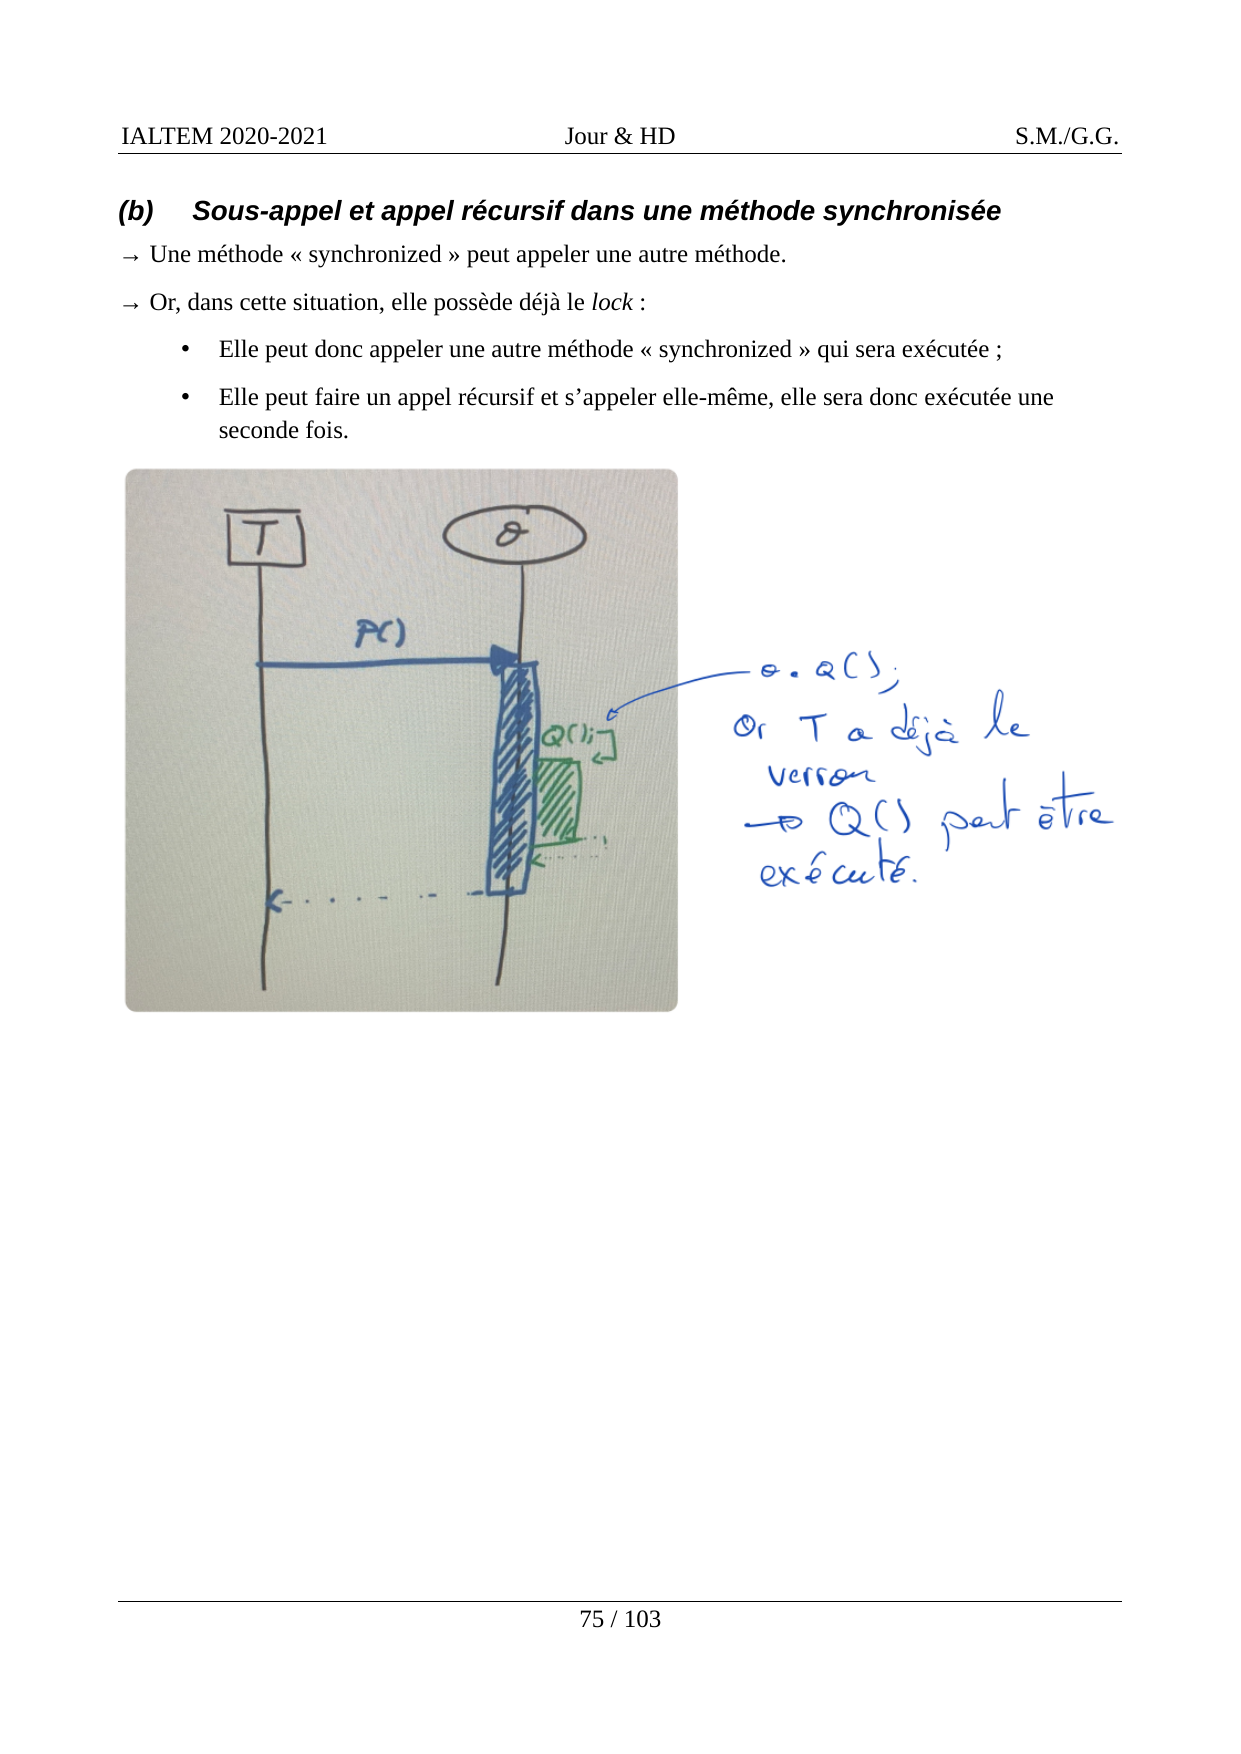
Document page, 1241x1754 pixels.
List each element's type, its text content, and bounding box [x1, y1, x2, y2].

text → Or, dans cette situation, elle possède déjà le lock : [118, 287, 1122, 316]
list Elle peut donc appeler une autre méthode « synchronized » qui sera exécutée ; [181, 334, 1122, 363]
picture [118, 462, 1123, 1021]
list Elle peut faire un appel récursif et s’appeler elle-même, elle sera donc exécutée une seconde fois. [181, 382, 1122, 444]
subtitle Sous-appel et appel récursif dans une méthode synchronisée [118, 195, 1122, 227]
text → Une méthode « synchronized » peut appeler une autre méthode. [118, 239, 1122, 268]
